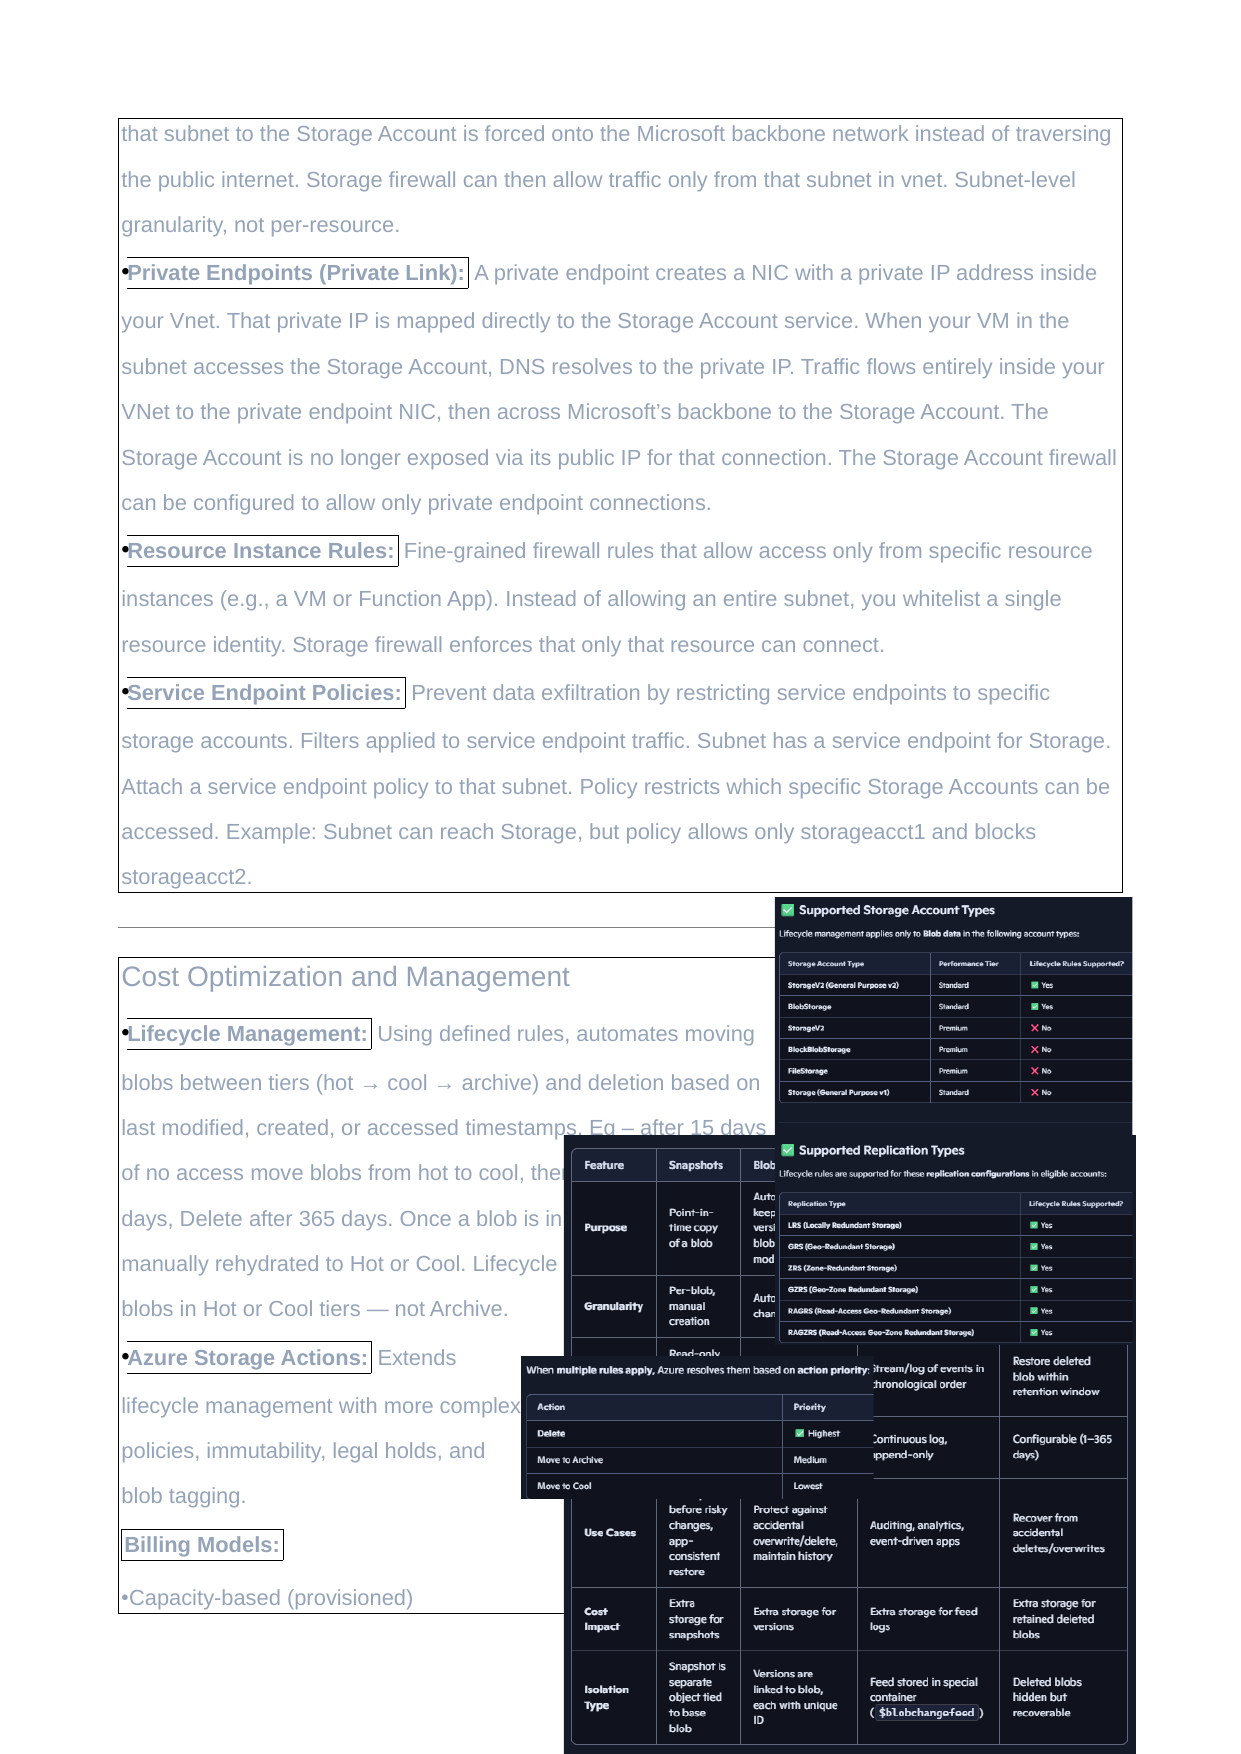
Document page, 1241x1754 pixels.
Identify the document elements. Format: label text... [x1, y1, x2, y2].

list Private Endpoints (Private Link): A private endpoint creates a NIC with a private IP address inside your Vnet. That private IP is mapped directly to the Storage Account service. When your VM in the subnet accesses the Storage Account, DNS resolves to the private IP. Traffic flows entirely inside your VNet to the private endpoint NIC, then across Microsoft’s backbone to the Storage Account. The Storage Account is no longer exposed via its public IP for that connection. The Storage Account firewall can be configured to allow only private endpoint connections. [119, 254, 1122, 515]
subtitle Cost Optimization and Management [119, 958, 774, 992]
list that subnet to the Storage Account is forced onto the Microsoft backbone network instead of traversing the public internet. Storage firewall can then allow traffic only from that subnet in vnet. Subnet-level granularity, not per-resource. [119, 119, 1122, 237]
list Resource Instance Rules: Fine-grained firewall rules that allow access only from specific resource instances (e.g., a VM or Function App). Instead of allowing an entire subnet, you whitelist a single resource identity. Storage firewall enforces that only that resource can connect. [119, 532, 1122, 657]
list Billing Models: [119, 1526, 563, 1560]
list Lifecycle Management: Using defined rules, automates moving blobs between tiers (hot → cool → archive) and deletion based on last modified, created, or accessed timestamps. Eg – after 15 days of no access move blobs from hot to cool, then to cold after 45 days, Delete after 365 days. Once a blob is in Archive, it must be manually rehydrated to Hot or Cool. Lifecycle rules only apply to blobs in Hot or Cool tiers — not Archive. [119, 1015, 774, 1321]
list Service Endpoint Policies: Prevent data exfiltration by restricting service endpoints to specific storage accounts. Filters applied to service endpoint traffic. Subnet has a service endpoint for Storage. Attach a service endpoint policy to that subnet. Policy restricts which specific Storage Accounts can be accessed. Example: Subnet can reach Storage, but policy allows only storageacct1 and blocks storageacct2. [119, 674, 1122, 892]
picture [521, 897, 1136, 1754]
list Capacity-based (provisioned) [119, 1582, 563, 1613]
list Azure Storage Actions: Extends lifecycle management with more complex policies, immutability, legal holds, and blob tagging. [119, 1338, 563, 1508]
